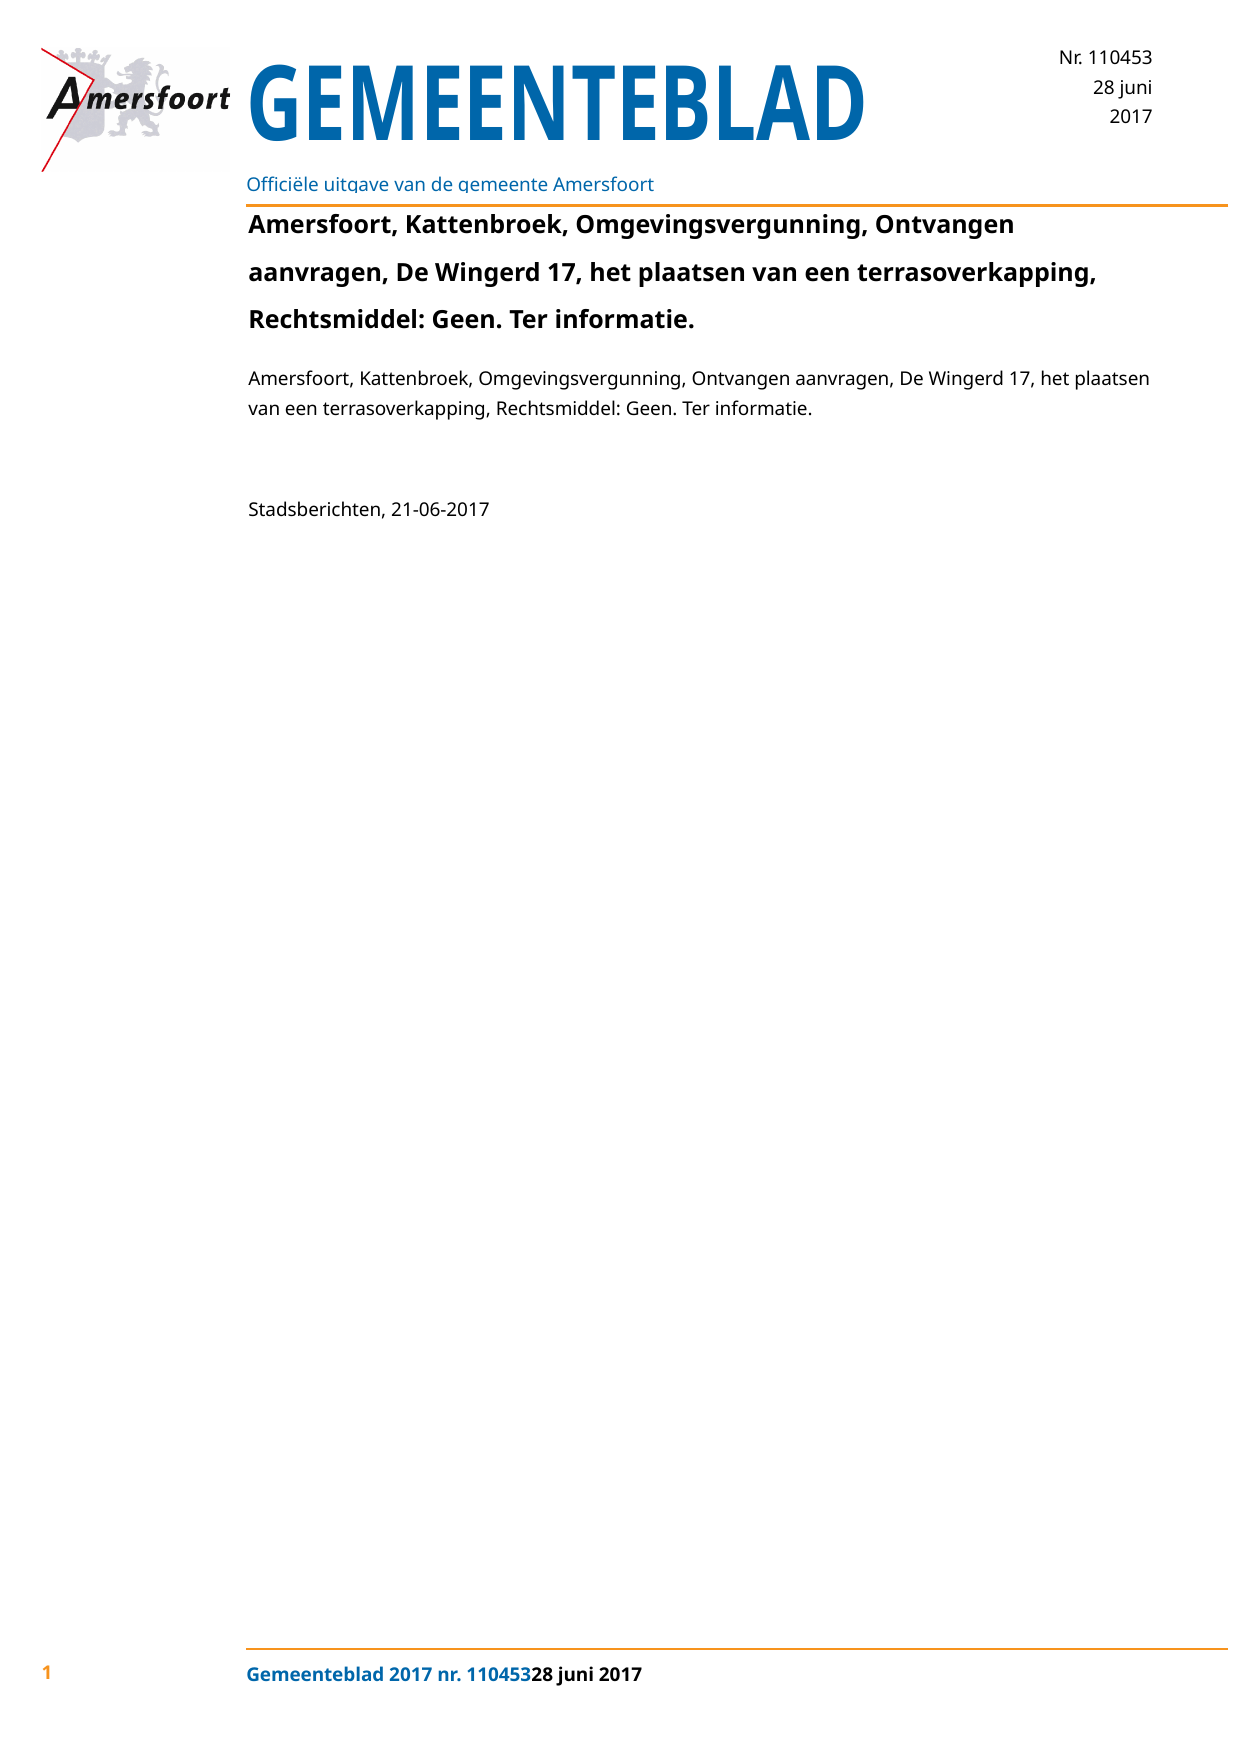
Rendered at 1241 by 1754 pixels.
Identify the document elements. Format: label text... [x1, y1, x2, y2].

text Amersfoort, Kattenbroek, Omgevingsvergunning, Ontvangen aanvragen, De Wingerd 17, het plaatsen van een terrasoverkapping, Rechtsmiddel: Geen. Ter informatie. [248, 366, 1152, 421]
text Stadsberichten, 21-06-2017 [248, 496, 1152, 522]
picture [41, 47, 231, 172]
text Amersfoort, Kattenbroek, Omgevingsvergunning, Ontvangen aanvragen, De Wingerd 17, het plaatsen van een terrasoverkapping, Rechtsmiddel: Geen. Ter informatie. [248, 207, 1152, 336]
